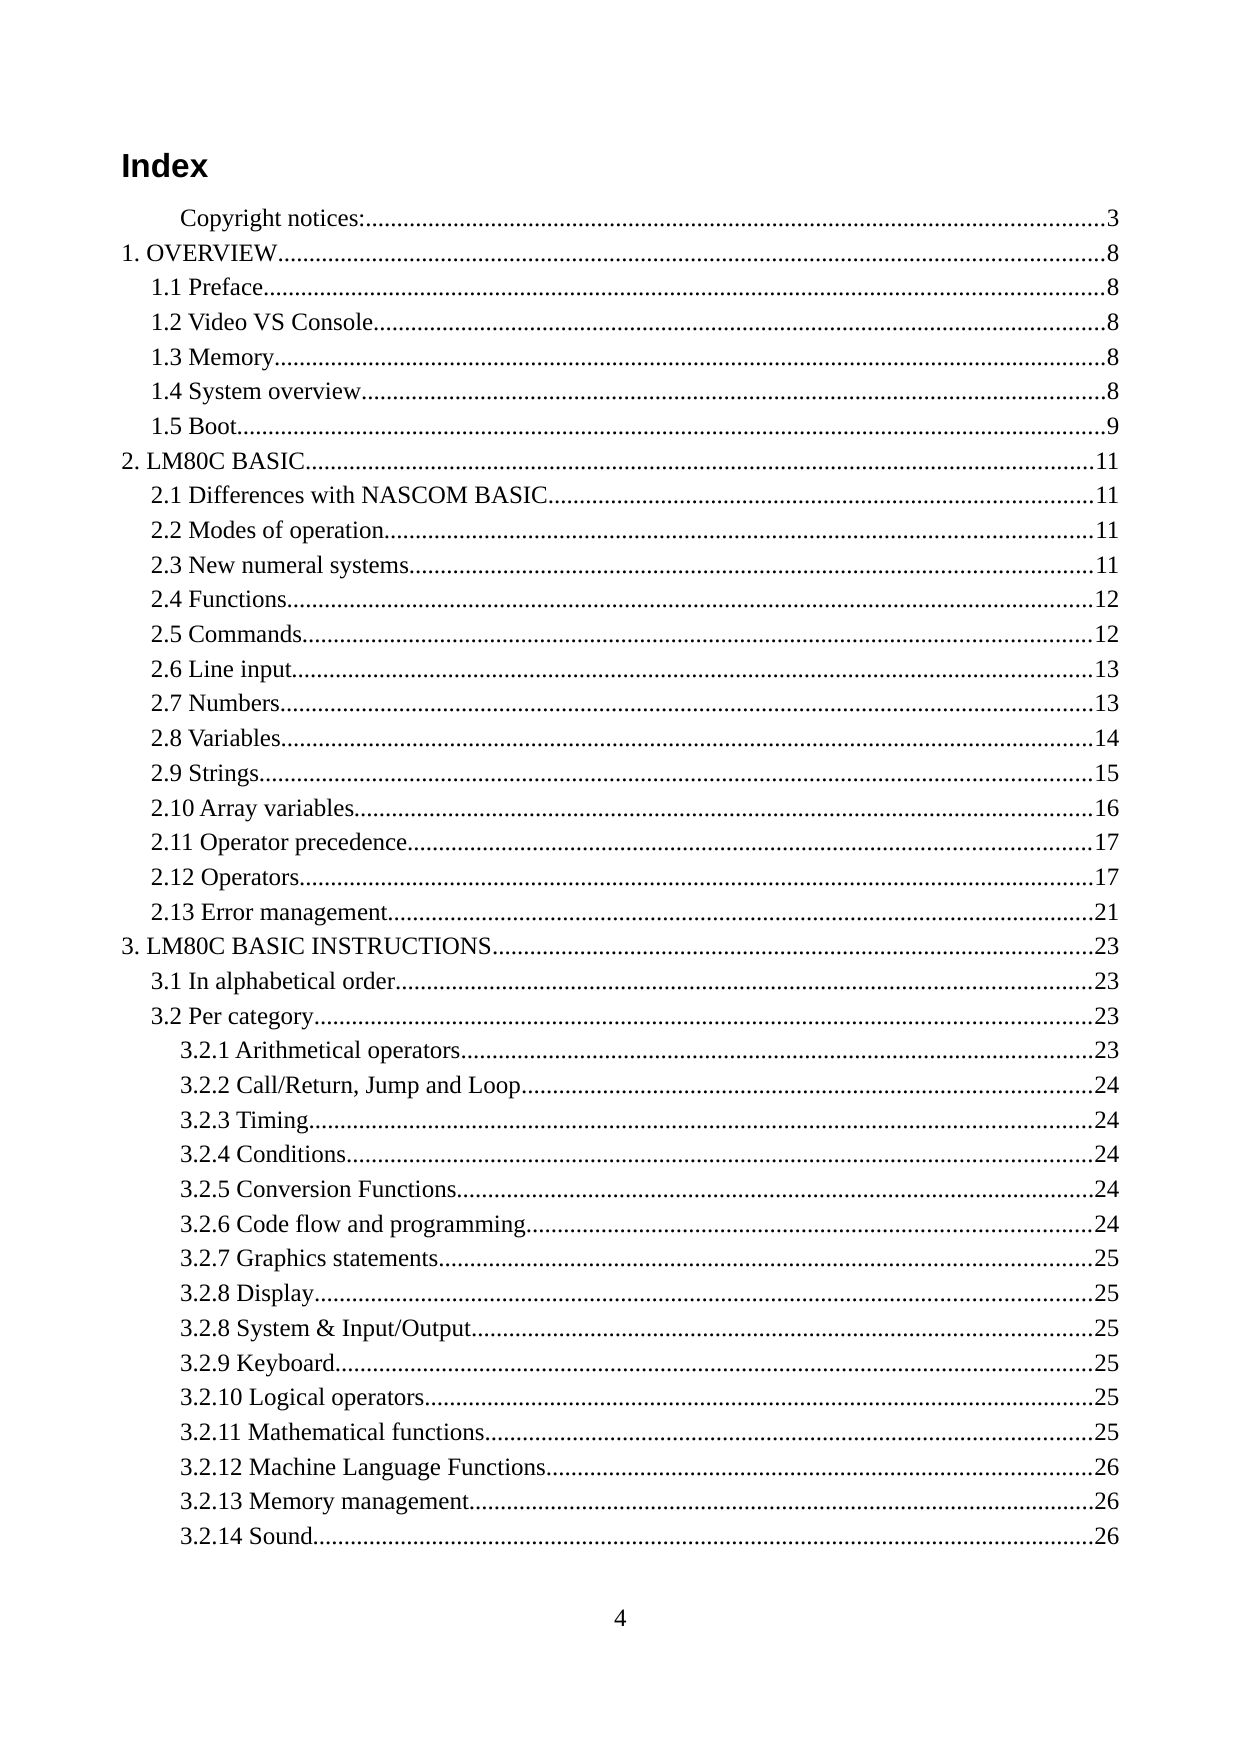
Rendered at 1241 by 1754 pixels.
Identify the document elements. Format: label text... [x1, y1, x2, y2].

text 2.3 New numeral systems 11 [151, 550, 1119, 578]
text 3.2.11 Mathematical functions 25 [180, 1417, 1119, 1446]
text 2.13 Error management 21 [151, 897, 1119, 925]
text 3.2.4 Conditions 24 [180, 1139, 1119, 1168]
text 3.2 Per category 23 [151, 1001, 1119, 1029]
text 3.2.1 Arithmetical operators 23 [180, 1035, 1119, 1064]
text 3. LM80C BASIC INSTRUCTIONS 23 [121, 931, 1119, 960]
text 1.4 System overview 8 [151, 376, 1119, 405]
text 2.12 Operators 17 [151, 862, 1119, 891]
text 2.8 Variables 14 [151, 723, 1119, 752]
text 2.6 Line input 13 [151, 654, 1119, 683]
text 2.1 Differences with NASCOM BASIC 11 [151, 480, 1119, 509]
text 2.9 Strings 15 [151, 758, 1119, 787]
text 2.4 Functions 12 [151, 584, 1119, 613]
text 1.5 Boot 9 [151, 411, 1119, 440]
text 3.2.7 Graphics statements 25 [180, 1243, 1119, 1272]
text 3.2.8 System & Input/Output 25 [180, 1313, 1119, 1342]
text 2.5 Commands 12 [151, 619, 1119, 648]
text 2.7 Numbers 13 [151, 688, 1119, 717]
text 3.2.5 Conversion Functions 24 [180, 1174, 1119, 1203]
text 3.2.3 Timing 24 [180, 1105, 1119, 1133]
text 3.2.10 Logical operators 25 [180, 1382, 1119, 1411]
text 2.10 Array variables 16 [151, 793, 1119, 821]
text 2.2 Modes of operation 11 [151, 515, 1119, 544]
text Copyright notices: 3 [180, 203, 1119, 232]
text 3.2.9 Keyboard 25 [180, 1348, 1119, 1376]
text 3.2.12 Machine Language Functions 26 [180, 1452, 1119, 1480]
subtitle Index [121, 146, 1119, 184]
text 1.2 Video VS Console 8 [151, 307, 1119, 336]
text 3.1 In alphabetical order 23 [151, 966, 1119, 995]
text 2. LM80C BASIC 11 [121, 446, 1119, 474]
text 1.1 Preface 8 [151, 272, 1119, 301]
text 3.2.13 Memory management 26 [180, 1486, 1119, 1515]
text 3.2.6 Code flow and programming 24 [180, 1209, 1119, 1238]
text 1.3 Memory 8 [151, 342, 1119, 370]
text 3.2.14 Sound 26 [180, 1521, 1119, 1550]
text 3.2.2 Call/Return, Jump and Loop 24 [180, 1070, 1119, 1099]
text 3.2.8 Display 25 [180, 1278, 1119, 1307]
text 2.11 Operator precedence 17 [151, 827, 1119, 856]
text 1. OVERVIEW 8 [121, 238, 1119, 266]
